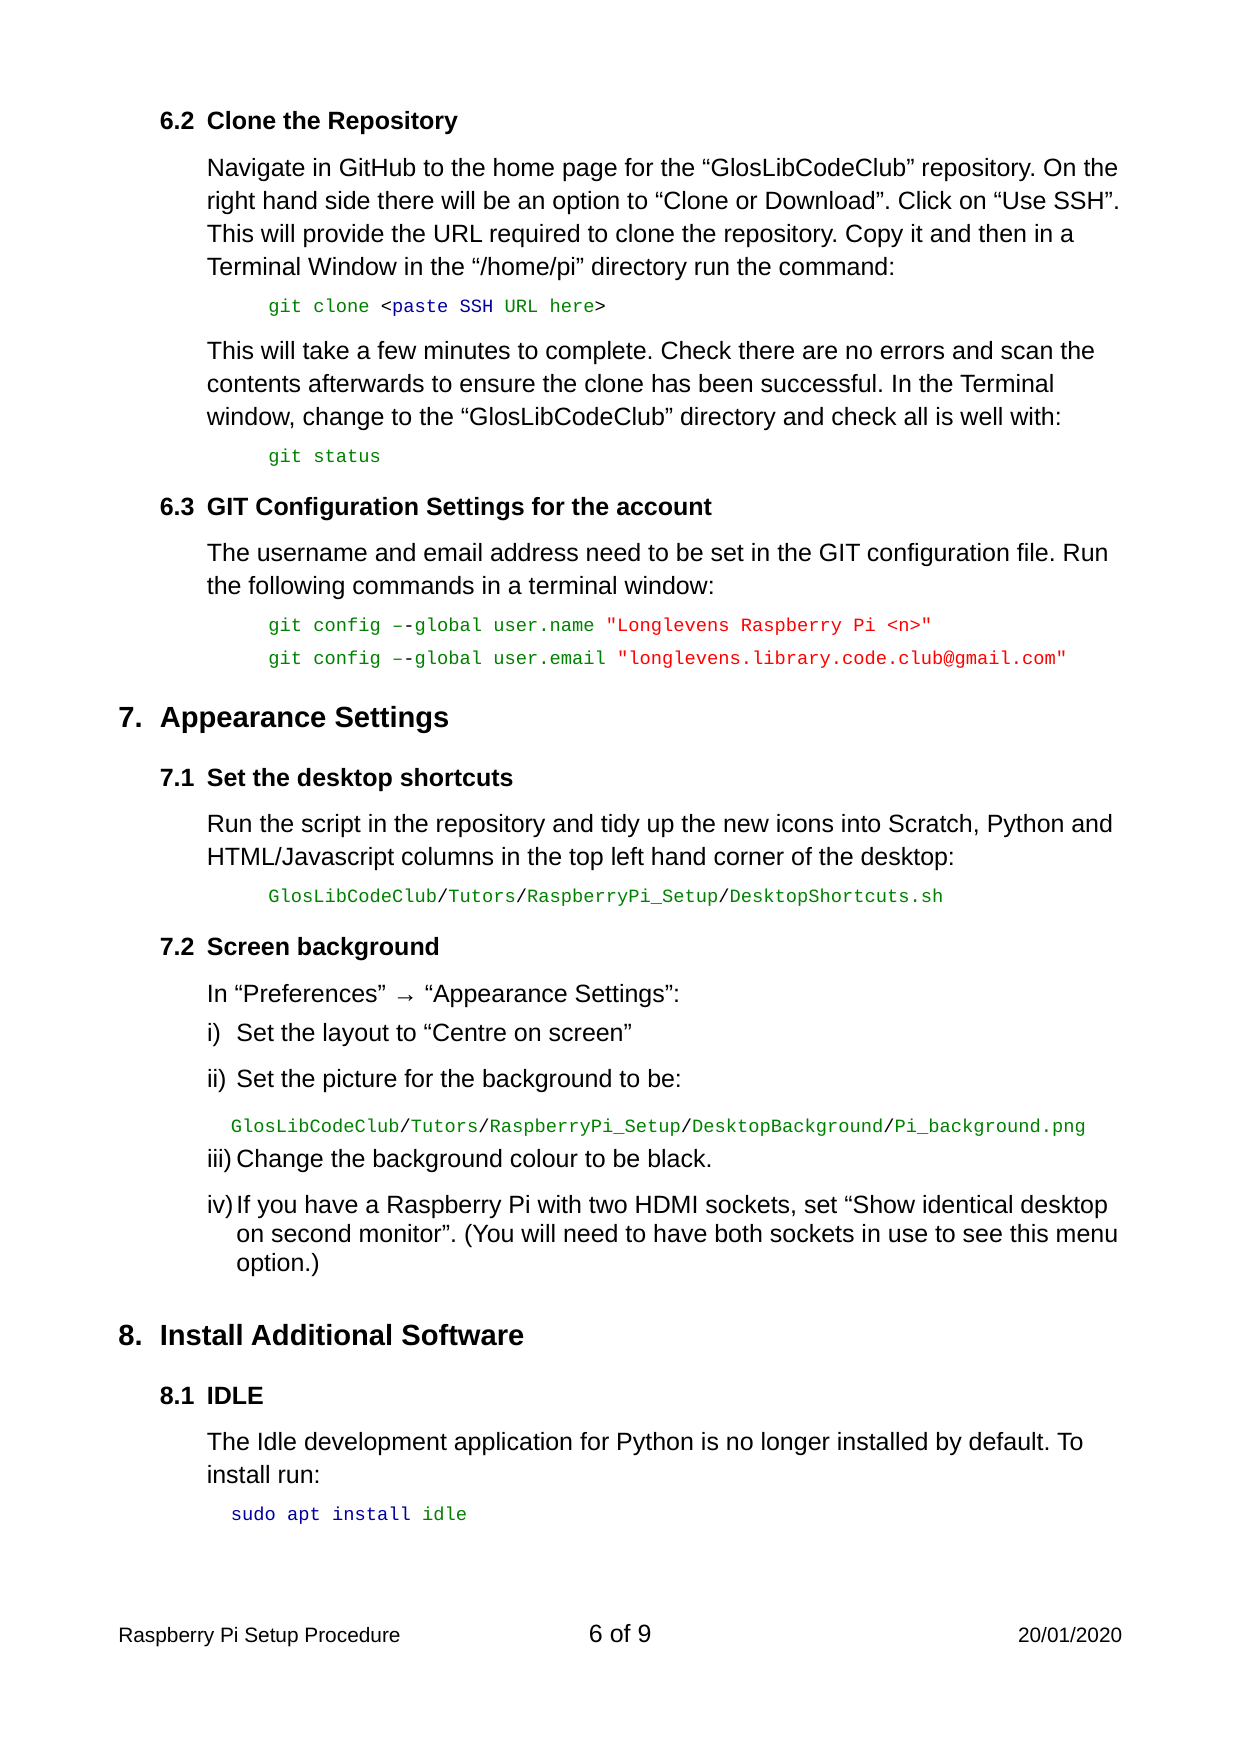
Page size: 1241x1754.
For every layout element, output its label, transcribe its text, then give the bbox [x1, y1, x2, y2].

title Clone the Repository [159, 106, 1122, 135]
text Navigate in GitHub to the home page for the “GlosLibCodeClub” repository. On the right hand side there will be an option to “Clone or Download”. Click on “Use SSH”. This will provide the URL required to clone the repository. Copy it and then in a Terminal Window in the “/home/pi” directory run the command: [207, 153, 1122, 281]
text This will take a few minutes to complete. Check there are no errors and scan the contents afterwards to ensure the clone has been successful. In the Terminal window, change to the “GlosLibCodeClub” directory and check all is well with: [207, 336, 1122, 430]
title Install Additional Software [118, 1318, 1122, 1351]
text git clone <paste SSH URL here> [118, 297, 1122, 318]
text git config –-global user.name "Longlevens Raspberry Pi <n>" [118, 616, 1122, 637]
title Screen background [159, 932, 1122, 961]
title GIT Configuration Settings for the account [159, 491, 1122, 520]
list If you have a Raspberry Pi with two HDMI sockets, set “Show identical desktop on second monitor”. (You will need to have both sockets in use to see this menu option.) [207, 1190, 1122, 1276]
text The username and email address need to be set in the GIT configuration file. Run the following commands in a terminal window: [207, 538, 1122, 600]
title Set the desktop shortcuts [159, 763, 1122, 792]
text GlosLibCodeClub/Tutors/RaspberryPi_Setup/DesktopBackground/Pi_background.png [118, 1116, 1122, 1138]
text git config –-global user.email "longlevens.library.code.club@gmail.com" [118, 649, 1122, 670]
text sudo apt install idle [118, 1505, 1122, 1526]
title IDLE [159, 1381, 1122, 1409]
title Appearance Settings [118, 700, 1122, 733]
text Run the script in the repository and tidy up the new icons into Scratch, Python and HTML/Javascript columns in the top left hand corner of the desktop: [207, 809, 1122, 871]
text In “Preferences” → “Appearance Settings”: [207, 978, 1122, 1007]
text The Idle development application for Python is no longer installed by default. To install run: [207, 1427, 1122, 1489]
list Set the picture for the background to be: [207, 1064, 1122, 1093]
list Change the background colour to be black. [207, 1143, 1122, 1172]
text GlosLibCodeClub/Tutors/RaspberryPi_Setup/DesktopShortcuts.sh [118, 887, 1122, 908]
list Set the layout to “Centre on screen” [207, 1017, 1122, 1046]
text git status [118, 447, 1122, 468]
